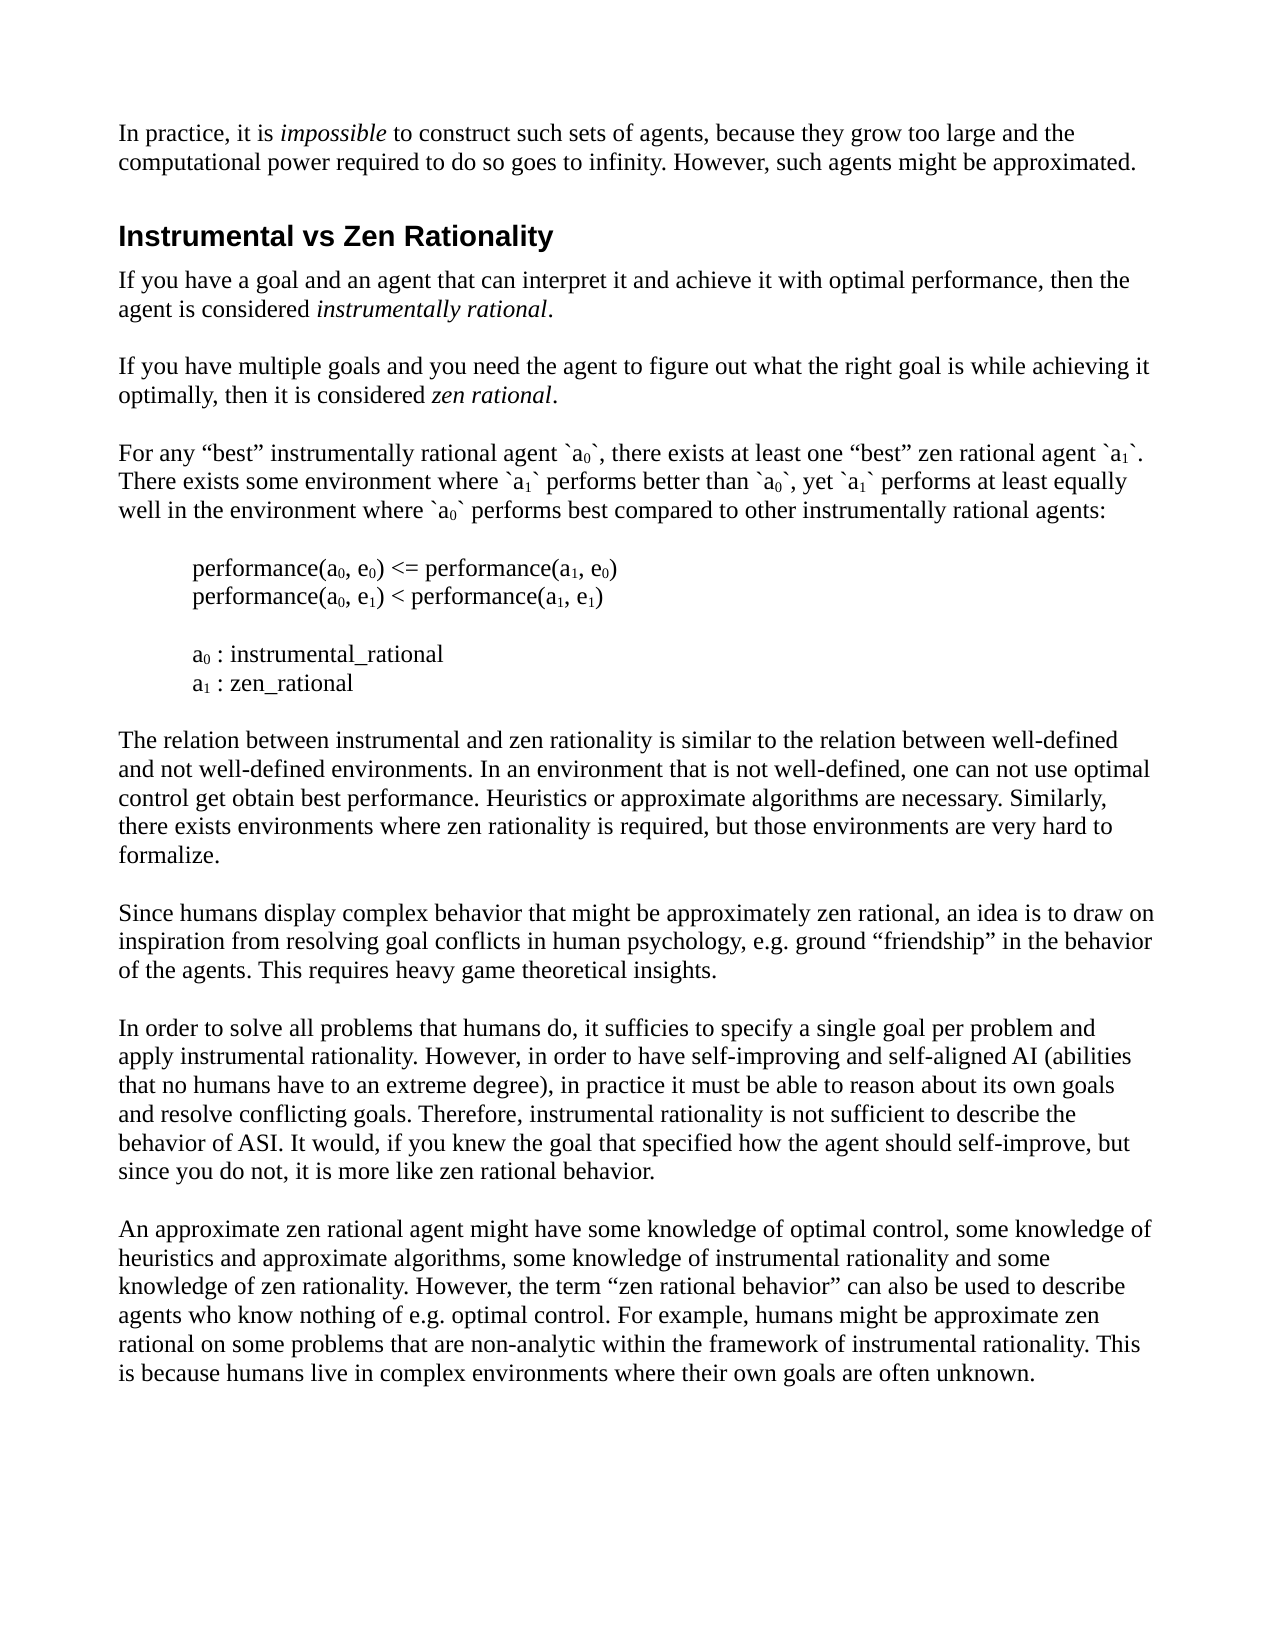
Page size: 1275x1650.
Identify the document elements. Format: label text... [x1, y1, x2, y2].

text a0 : instrumental_rational [118, 639, 1157, 668]
text In order to solve all problems that humans do, it sufficies to specify a single goal per problem and apply instrumental rationality. However, in order to have self-improving and self-aligned AI (abilities that no humans have to an extreme degree), in practice it must be able to reason about its own goals and resolve conflicting goals. Therefore, instrumental rationality is not sufficient to describe the behavior of ASI. It would, if you knew the goal that specified how the agent should self-improve, but since you do not, it is more like zen rational behavior. [118, 1013, 1157, 1185]
text An approximate zen rational agent might have some knowledge of optimal control, some knowledge of heuristics and approximate algorithms, some knowledge of instrumental rationality and some knowledge of zen rationality. However, the term “zen rational behavior” can also be used to describe agents who know nothing of e.g. optimal control. For example, humans might be approximate zen rational on some problems that are non-analytic within the framework of instrumental rationality. This is because humans live in complex environments where their own goals are often unknown. [118, 1214, 1157, 1386]
text performance(a0, e0) <= performance(a1, e0) [118, 553, 1157, 581]
text For any “best” instrumentally rational agent `a0`, there exists at least one “best” zen rational agent `a1`. There exists some environment where `a1` performs better than `a0`, yet `a1` performs at least equally well in the environment where `a0` performs best compared to other instrumentally rational agents: [118, 438, 1157, 524]
text a1 : zen_rational [118, 668, 1157, 696]
text Since humans display complex behavior that might be approximately zen rational, an idea is to draw on inspiration from resolving goal conflicts in human psychology, e.g. ground “friendship” in the behavior of the agents. This requires heavy game theoretical insights. [118, 898, 1157, 984]
text If you have multiple goals and you need the agent to figure out what the right goal is while achieving it optimally, then it is considered zen rational. [118, 351, 1157, 409]
subtitle Instrumental vs Zen Rationality [118, 219, 1157, 253]
text The relation between instrumental and zen rationality is similar to the relation between well-defined and not well-defined environments. In an environment that is not well-defined, one can not use optimal control get obtain best performance. Heuristics or approximate algorithms are necessary. Similarly, there exists environments where zen rationality is required, but those environments are very hard to formalize. [118, 725, 1157, 869]
text In practice, it is impossible to construct such sets of agents, because they grow too large and the computational power required to do so goes to infinity. However, such agents might be approximated. [118, 118, 1157, 176]
text performance(a0, e1) < performance(a1, e1) [118, 581, 1157, 610]
text If you have a goal and an agent that can interpret it and achieve it with optimal performance, then the agent is considered instrumentally rational. [118, 265, 1157, 323]
